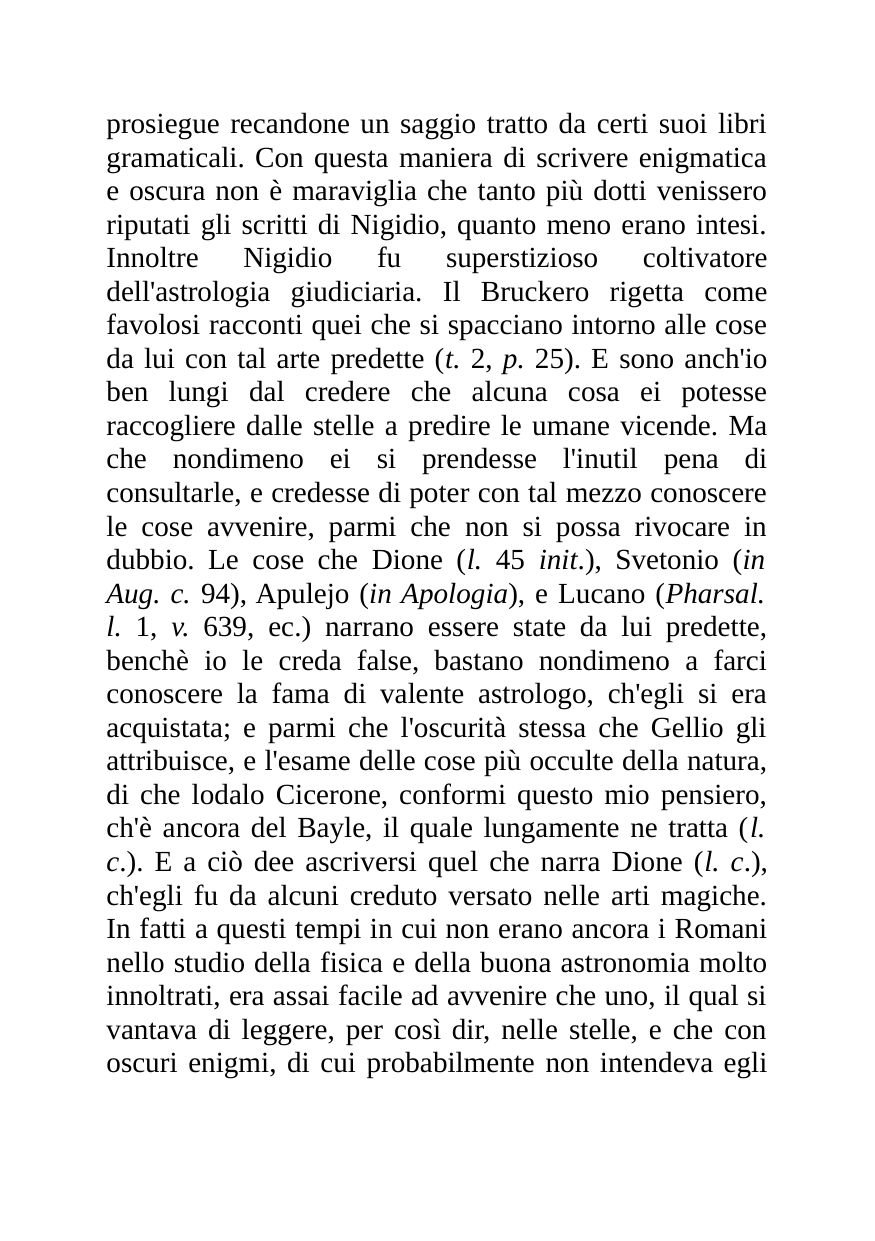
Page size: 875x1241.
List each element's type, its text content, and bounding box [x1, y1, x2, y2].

text prosiegue recandone un saggio tratto da certi suoi libri gramaticali. Con questa maniera di scrivere enigmatica e oscura non è maraviglia che tanto più dotti venissero riputati gli scritti di Nigidio, quanto meno erano intesi. Innoltre Nigidio fu superstizioso coltivatore dell'astrologia giudiciaria. Il Bruckero rigetta come favolosi racconti quei che si spacciano intorno alle cose da lui con tal arte predette (t. 2, p. 25). E sono anch'io ben lungi dal credere che alcuna cosa ei potesse raccogliere dalle stelle a predire le umane vicende. Ma che nondimeno ei si prendesse l'inutil pena di consultarle, e credesse di poter con tal mezzo conoscere le cose avvenire, parmi che non si possa rivocare in dubbio. Le cose che Dione (l. 45 init.), Svetonio (in Aug. c. 94), Apulejo (in Apologia), e Lucano (Pharsal. l. 1, v. 639, ec.) narrano essere state da lui predette, benchè io le creda false, bastano nondimeno a farci conoscere la fama di valente astrologo, ch'egli si era acquistata; e parmi che l'oscurità stessa che Gellio gli attribuisce, e l'esame delle cose più occulte della natura, di che lodalo Cicerone, conformi questo mio pensiero, ch'è ancora del Bayle, il quale lungamente ne tratta (l. c.). E a ciò dee ascriversi quel che narra Dione (l. c.), ch'egli fu da alcuni creduto versato nelle arti magiche. In fatti a questi tempi in cui non erano ancora i Romani nello studio della fisica e della buona astronomia molto innoltrati, era assai facile ad avvenire che uno, il qual si vantava di leggere, per così dir, nelle stelle, e che con oscuri enigmi, di cui probabilmente non intendeva egli [106, 106, 768, 1079]
